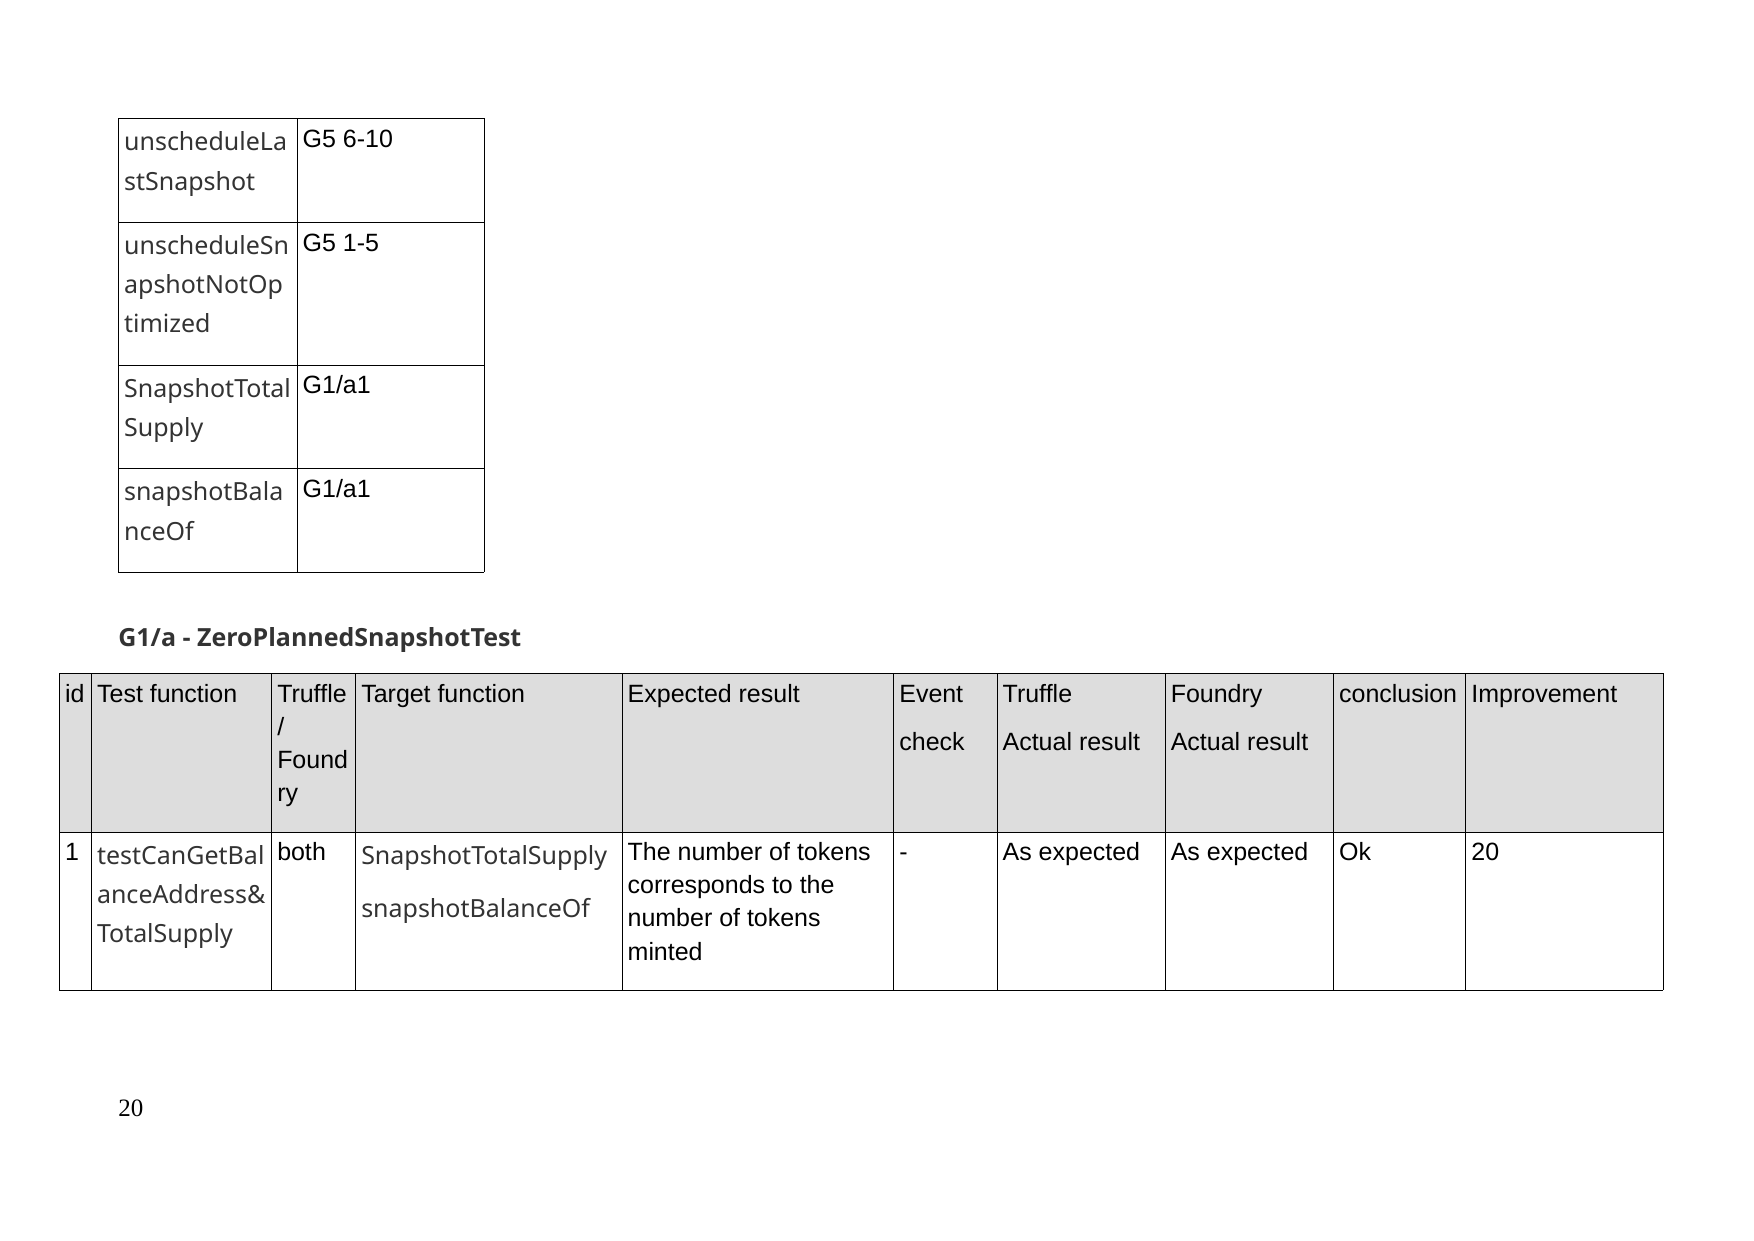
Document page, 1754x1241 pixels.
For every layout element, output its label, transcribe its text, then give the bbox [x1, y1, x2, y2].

table_header Truffle / Foundry [272, 674, 355, 832]
table_header Test function [92, 674, 271, 832]
table_cell SnapshotTotalSupply snapshotBalanceOf [356, 833, 622, 990]
table_cell - [894, 833, 997, 990]
table_header Event check [894, 674, 997, 832]
table_cell Ok [1334, 833, 1465, 990]
table_header Improvement [1466, 674, 1663, 832]
table_cell 1 [60, 833, 91, 990]
table_cell As expected [998, 833, 1165, 990]
table_cell both [272, 833, 355, 990]
table_cell snapshotBalanceOf [119, 469, 297, 572]
table_cell 19 [1466, 833, 1663, 990]
table_header Foundry Actual result [1166, 674, 1333, 832]
table_header conclusion [1334, 674, 1465, 832]
table_cell G1/a1 [298, 469, 484, 572]
table_cell G1/a1 [298, 366, 484, 468]
table_cell testCanGetBalanceAddress&TotalSupply [92, 833, 271, 990]
table_cell G5 6-10 [298, 119, 484, 222]
table_cell The number of tokens corresponds to the number of tokens minted [623, 833, 893, 990]
table_header Target function [356, 674, 622, 832]
table_cell G5 1-5 [298, 223, 484, 364]
table_cell unscheduleSnapshotNotOptimized [119, 223, 297, 364]
table_header Expected result [623, 674, 893, 832]
table_header Truffle Actual result [998, 674, 1165, 832]
text G1/a - ZeroPlannedSnapshotTest [118, 619, 1636, 654]
table_cell As expected [1166, 833, 1333, 990]
table_header id [60, 674, 91, 832]
table_cell SnapshotTotalSupply [119, 366, 297, 468]
table_cell unscheduleLastSnapshot [119, 119, 297, 222]
